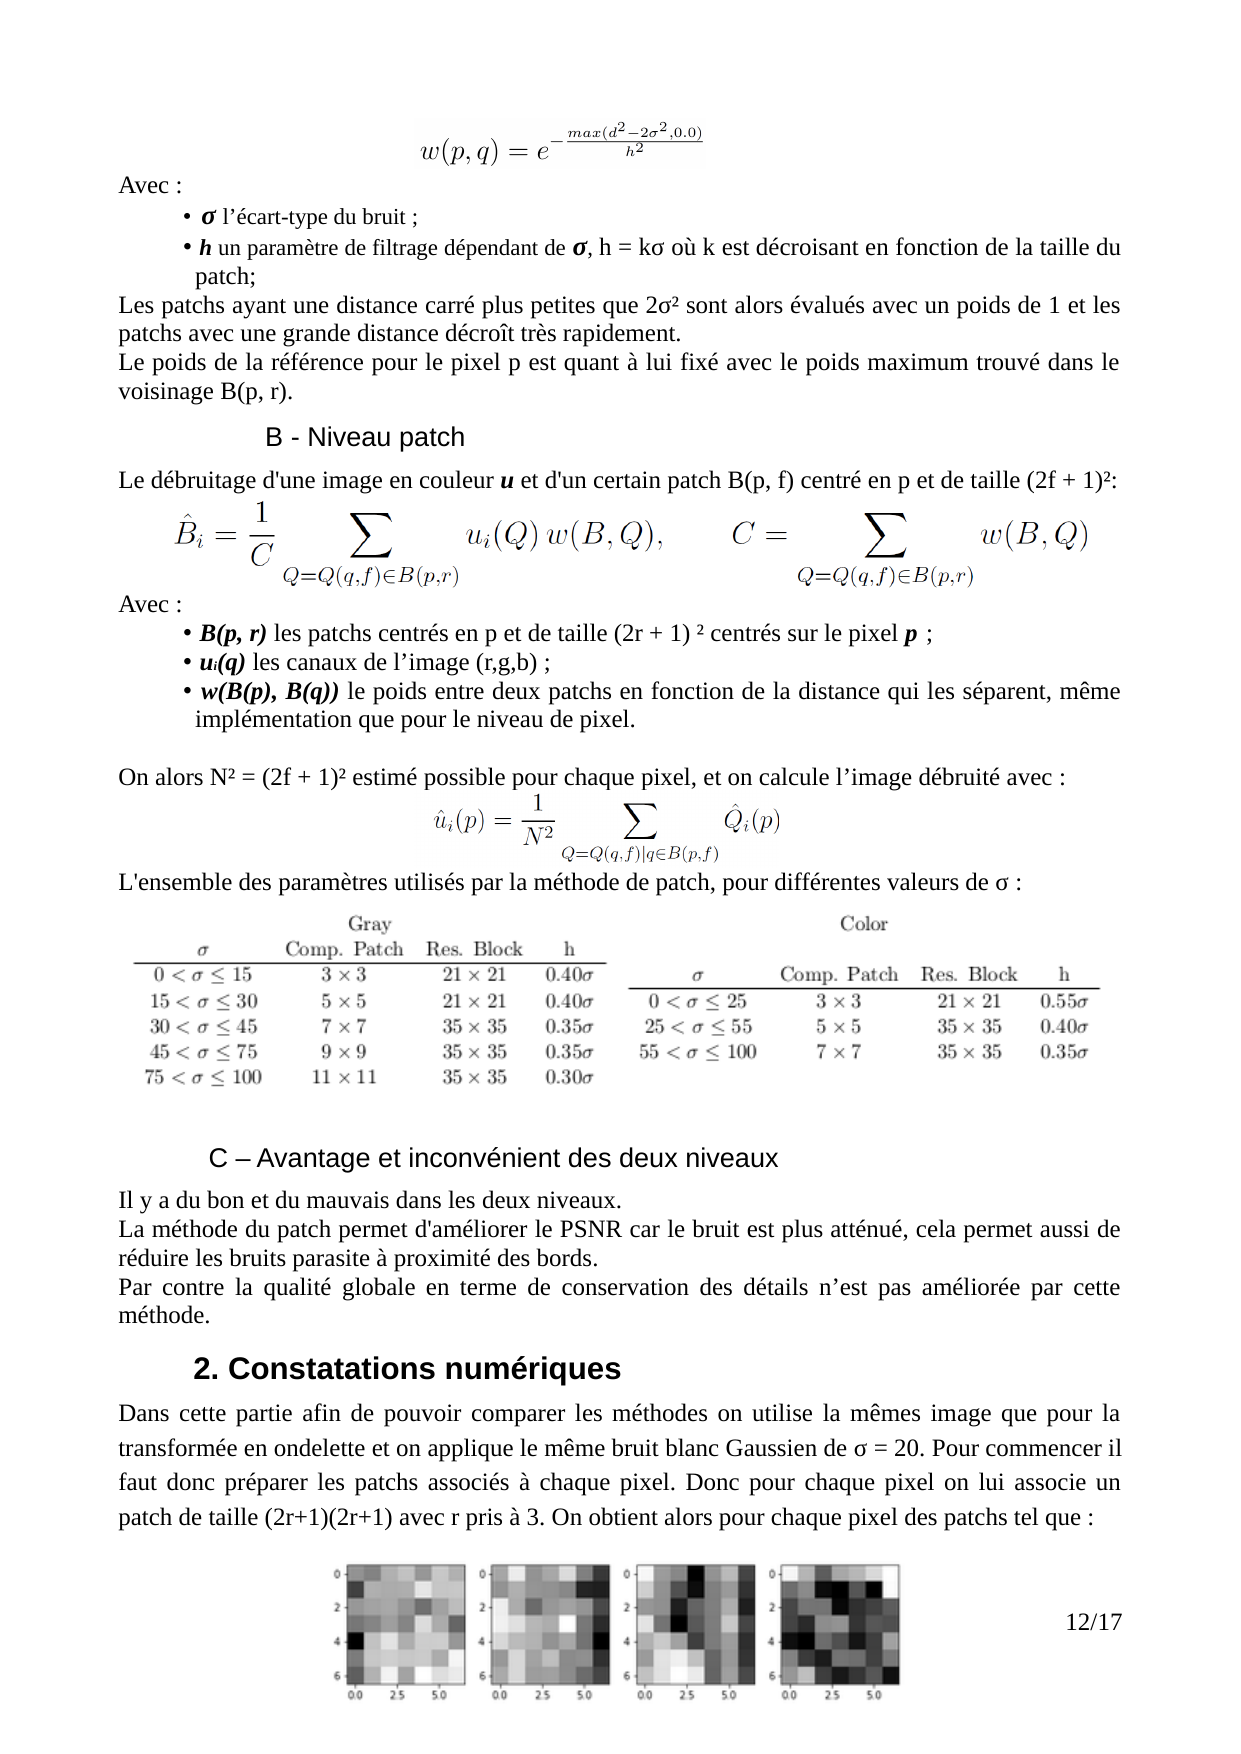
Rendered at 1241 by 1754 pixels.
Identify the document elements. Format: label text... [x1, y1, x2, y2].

picture [328, 1555, 912, 1705]
picture [118, 908, 1123, 1099]
list B(p, r) les patchs centrés en p et de taille (2r + 1) ² centrés sur le pixel p ; [183, 618, 1122, 647]
subtitle C – Avantage et inconvénient des deux niveaux [118, 1142, 1122, 1173]
text Avec : [118, 170, 1122, 199]
subtitle 2. Constatations numériques [118, 1350, 1122, 1386]
text Il y a du bon et du mauvais dans les deux niveaux. [118, 1185, 1122, 1214]
list h un paramètre de filtrage dépendant de σ, h = kσ où k est décroisant en fonction de la taille du patch; [183, 230, 1122, 290]
text Le débruitage d'une image en couleur u et d'un certain patch B(p, f) centré en p et de taille (2f + 1)²: [118, 466, 1122, 494]
text Par contre la qualité globale en terme de conservation des détails n’est pas améliorée par cette méthode. [118, 1272, 1122, 1329]
text Les patchs ayant une distance carré plus petites que 2σ² sont alors évalués avec un poids de 1 et les patchs avec une grande distance décroît très rapidement. [118, 290, 1122, 347]
picture [413, 790, 779, 868]
list σ l’écart-type du bruit ; [183, 199, 1122, 230]
text Avec : [118, 581, 1122, 618]
text On alors N² = (2f + 1)² estimé possible pour chaque pixel, et on calcule l’image débruité avec : [118, 762, 1122, 791]
text L'ensemble des paramètres utilisés par la méthode de patch, pour différentes valeurs de σ : [118, 867, 1122, 896]
picture [413, 118, 707, 169]
list w(B(p), B(q)) le poids entre deux patchs en fonction de la distance qui les séparent, même implémentation que pour le niveau de pixel. [183, 676, 1122, 733]
text Le poids de la référence pour le pixel p est quant à lui fixé avec le poids maximum trouvé dans le voisinage B(p, r). [118, 347, 1122, 405]
picture [144, 496, 1090, 589]
text Dans cette partie afin de pouvoir comparer les méthodes on utilise la mêmes image que pour la transformée en ondelette et on applique le même bruit blanc Gaussien de σ = 20. Pour commencer il faut donc préparer les patchs associés à chaque pixel. Donc pour chaque pixel on lui associe un patch de taille (2r+1)(2r+1) avec r pris à 3. On obtient alors pour chaque pixel des patchs tel que : [118, 1398, 1122, 1531]
text La méthode du patch permet d'améliorer le PSNR car le bruit est plus atténué, cela permet aussi de réduire les bruits parasite à proximité des bords. [118, 1214, 1122, 1272]
list ui(q) les canaux de l’image (r,g,b) ; [183, 647, 1122, 676]
subtitle B - Niveau patch [118, 419, 1122, 453]
